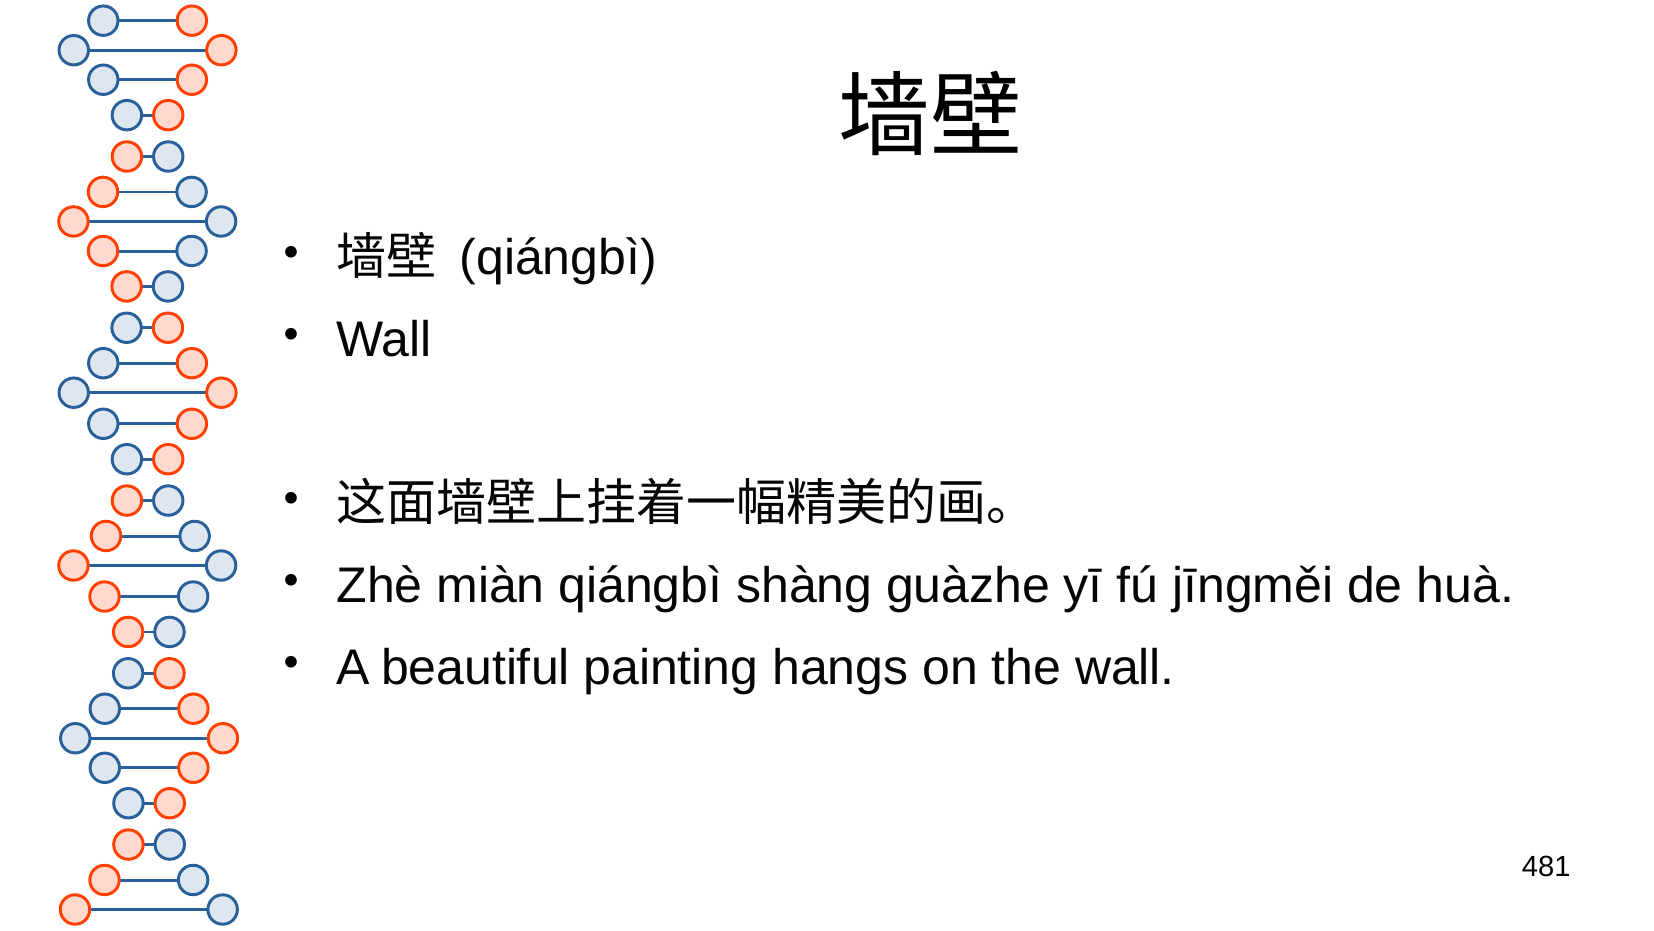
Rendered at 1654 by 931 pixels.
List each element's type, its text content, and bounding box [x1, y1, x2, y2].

title 墙壁 [265, 35, 1595, 189]
list 墙壁 (qiángbì) Wall 这面墙壁上挂着一幅精美的画。 Zhè miàn qiángbì shàng guàzhe yī fú jīngměi de huà. A beautiful painting hangs on the wall. [265, 224, 1595, 764]
